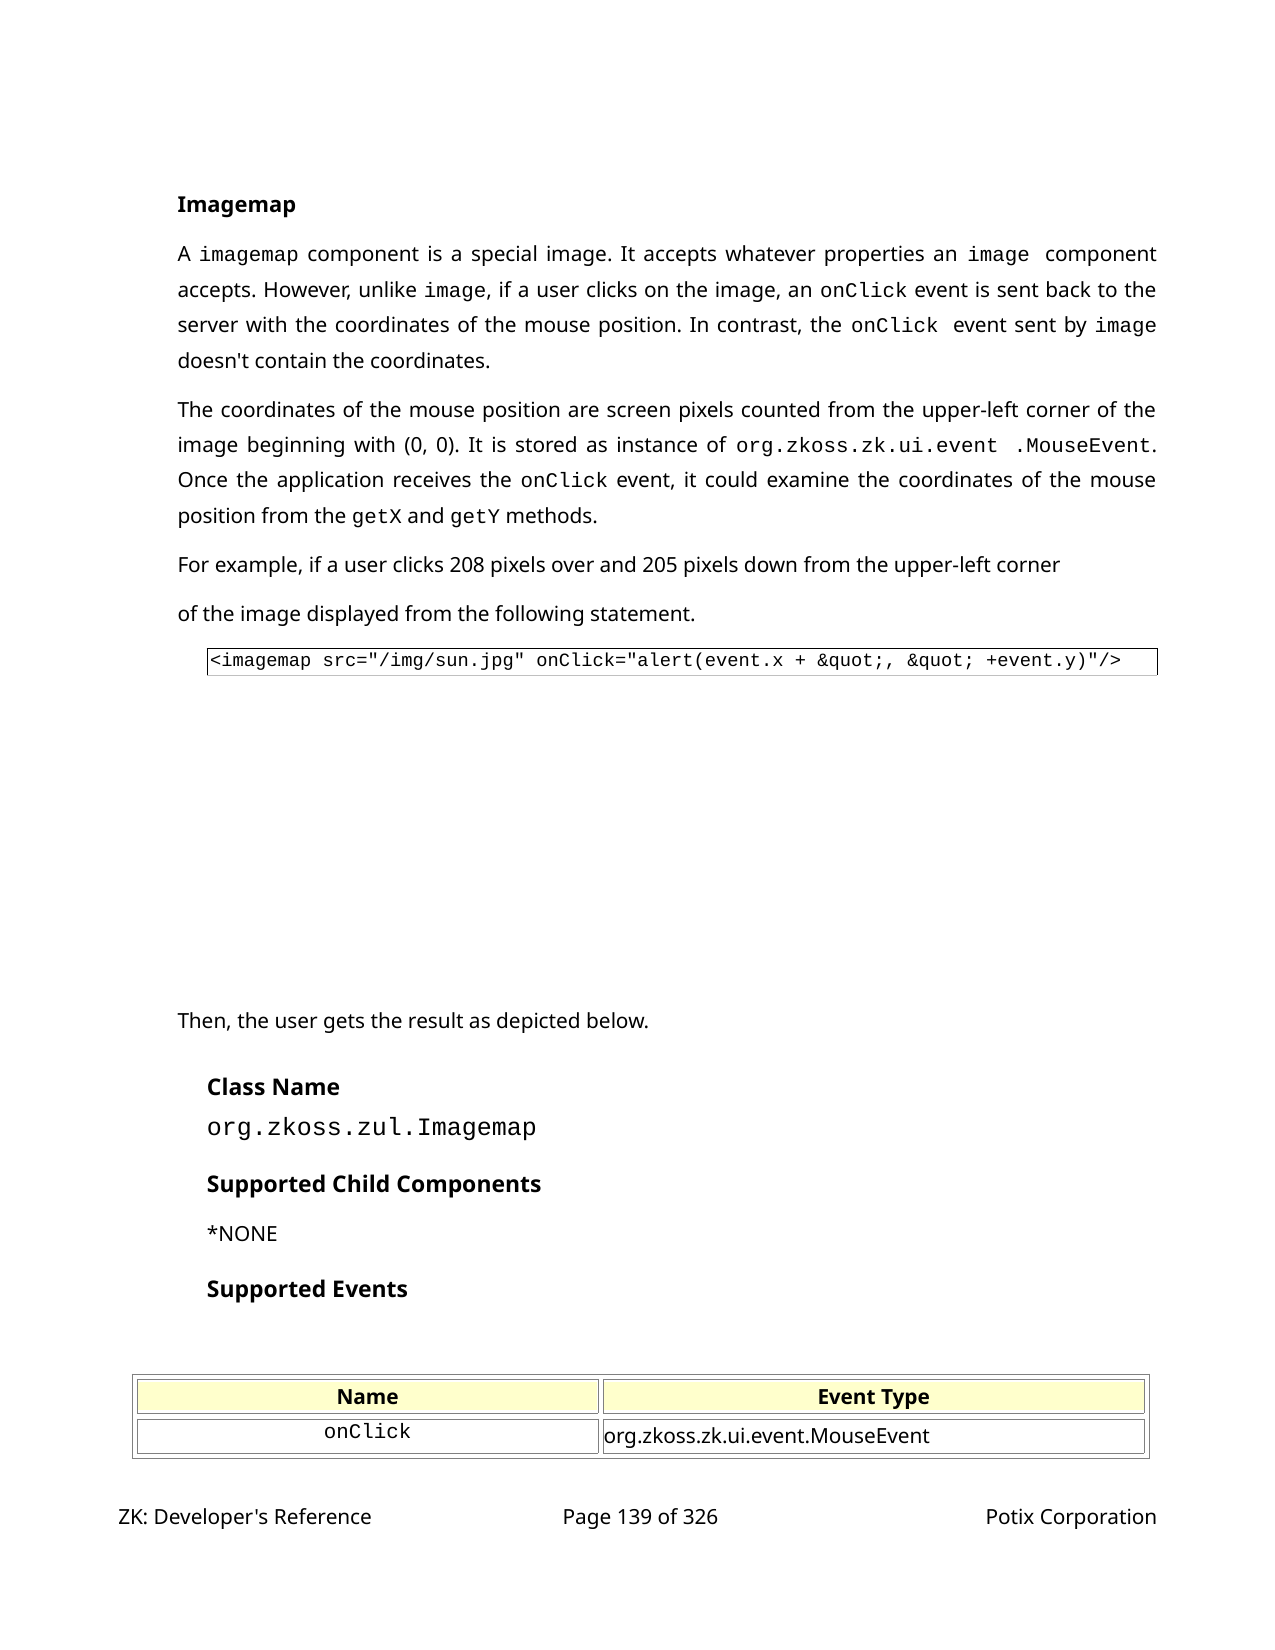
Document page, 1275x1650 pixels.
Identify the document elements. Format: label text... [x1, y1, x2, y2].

text *NONE [207, 1219, 1157, 1248]
table_header Event Type [600, 1375, 1147, 1413]
subtitle Imagemap [177, 189, 1157, 219]
subtitle Supported Child Components [207, 1168, 1157, 1199]
text For example, if a user clicks 208 pixels over and 205 pixels down from the upper-left corner [177, 550, 1157, 578]
table_header Name [134, 1375, 600, 1413]
subtitle Class Name [207, 1071, 1157, 1102]
text The coordinates of the mouse position are screen pixels counted from the upper-left corner of the image beginning with (0, 0). It is stored as instance of org.zkoss.zk.ui.event .MouseEvent. Once the application receives the onClick event, it could examine the coordinates of the mouse position from the getX and getY methods. [177, 395, 1157, 530]
text <imagemap src="/img/sun.jpg" onClick="alert(event.x + &quot;, &quot; +event.y)"/> [208, 649, 1157, 675]
subtitle Supported Events [207, 1273, 1157, 1304]
table_cell org.zkoss.zk.ui.event.MouseEvent [600, 1413, 1147, 1452]
table_cell onClick [134, 1413, 600, 1452]
text org.zkoss.zul.Imagemap [207, 1114, 1157, 1143]
text of the image displayed from the following statement. [177, 599, 1157, 627]
text A imagemap component is a special image. It accepts whatever properties an image component accepts. However, unlike image, if a user clicks on the image, an onClick event is sent back to the server with the coordinates of the mouse position. In contrast, the onClick event sent by image doesn't contain the coordinates. [177, 239, 1157, 374]
text Then, the user gets the result as depicted below. [177, 696, 1157, 1034]
